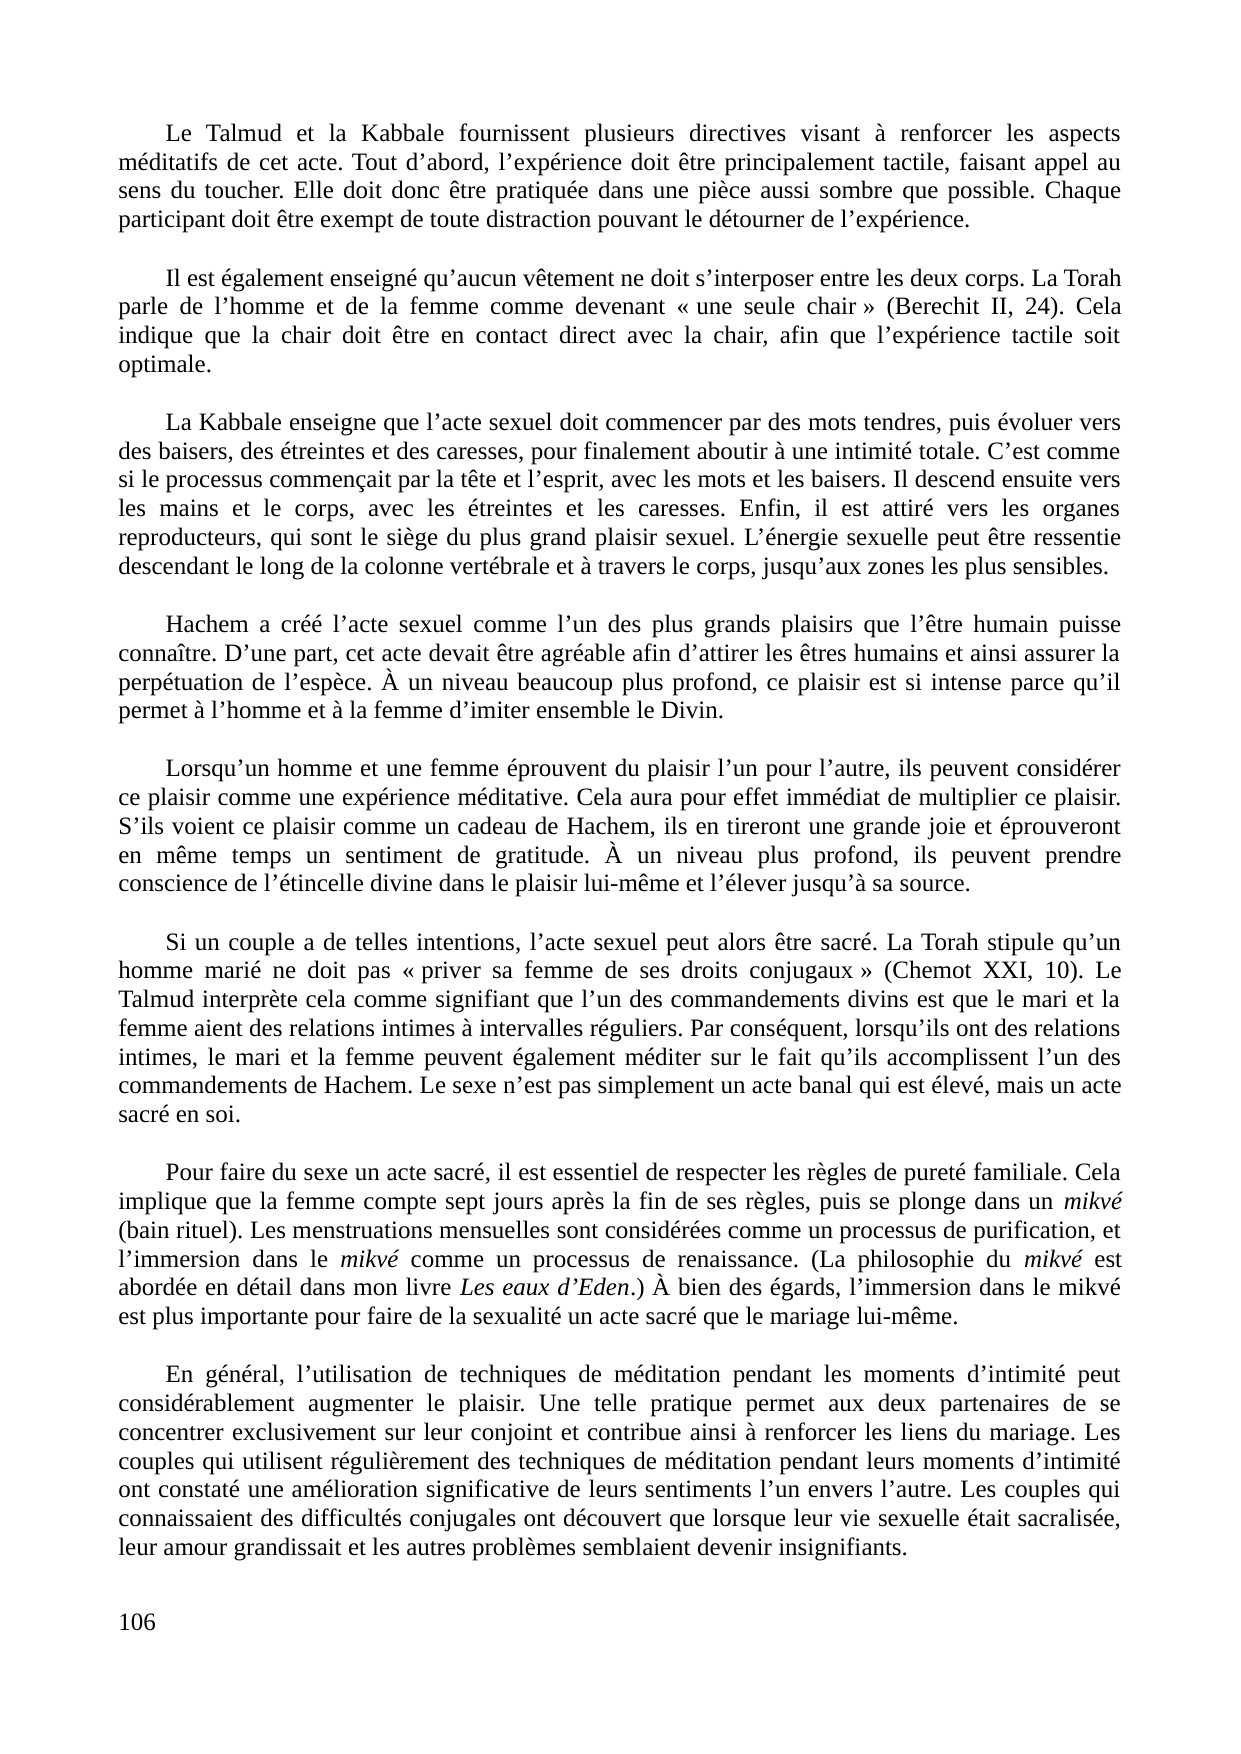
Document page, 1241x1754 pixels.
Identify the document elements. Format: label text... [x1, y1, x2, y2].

text Pour faire du sexe un acte sacré, il est essentiel de respecter les règles de pureté familiale. Cela implique que la femme compte sept jours après la fin de ses règles, puis se plonge dans un mikvé (bain rituel). Les menstruations mensuelles sont considérées comme un processus de purification, et l’immersion dans le mikvé comme un processus de renaissance. (La philosophie du mikvé est abordée en détail dans mon livre Les eaux d’Eden.) À bien des égards, l’immersion dans le mikvé est plus importante pour faire de la sexualité un acte sacré que le mariage lui-même. [118, 1157, 1122, 1330]
text Si un couple a de telles intentions, l’acte sexuel peut alors être sacré. La Torah stipule qu’un homme marié ne doit pas « priver sa femme de ses droits conjugaux » (Chemot XXI, 10). Le Talmud interprète cela comme signifiant que l’un des commandements divins est que le mari et la femme aient des relations intimes à intervalles réguliers. Par conséquent, lorsqu’ils ont des relations intimes, le mari et la femme peuvent également méditer sur le fait qu’ils accomplissent l’un des commandements de Hachem. Le sexe n’est pas simplement un acte banal qui est élevé, mais un acte sacré en soi. [118, 927, 1122, 1128]
text Il est également enseigné qu’aucun vêtement ne doit s’interposer entre les deux corps. La Torah parle de l’homme et de la femme comme devenant « une seule chair » (Berechit II, 24). Cela indique que la chair doit être en contact direct avec la chair, afin que l’expérience tactile soit optimale. [118, 263, 1122, 378]
text En général, l’utilisation de techniques de méditation pendant les moments d’intimité peut considérablement augmenter le plaisir. Une telle pratique permet aux deux partenaires de se concentrer exclusivement sur leur conjoint et contribue ainsi à renforcer les liens du mariage. Les couples qui utilisent régulièrement des techniques de méditation pendant leurs moments d’intimité ont constaté une amélioration significative de leurs sentiments l’un envers l’autre. Les couples qui connaissaient des difficultés conjugales ont découvert que lorsque leur vie sexuelle était sacralisée, leur amour grandissait et les autres problèmes semblaient devenir insignifiants. [118, 1359, 1122, 1561]
text Hachem a créé l’acte sexuel comme l’un des plus grands plaisirs que l’être humain puisse connaître. D’une part, cet acte devait être agréable afin d’attirer les êtres humains et ainsi assurer la perpétuation de l’espèce. À un niveau beaucoup plus profond, ce plaisir est si intense parce qu’il permet à l’homme et à la femme d’imiter ensemble le Divin. [118, 609, 1122, 724]
text Le Talmud et la Kabbale fournissent plusieurs directives visant à renforcer les aspects méditatifs de cet acte. Tout d’abord, l’expérience doit être principalement tactile, faisant appel au sens du toucher. Elle doit donc être pratiquée dans une pièce aussi sombre que possible. Chaque participant doit être exempt de toute distraction pouvant le détourner de l’expérience. [118, 118, 1122, 233]
text Lorsqu’un homme et une femme éprouvent du plaisir l’un pour l’autre, ils peuvent considérer ce plaisir comme une expérience méditative. Cela aura pour effet immédiat de multiplier ce plaisir. S’ils voient ce plaisir comme un cadeau de Hachem, ils en tireront une grande joie et éprouveront en même temps un sentiment de gratitude. À un niveau plus profond, ils peuvent prendre conscience de l’étincelle divine dans le plaisir lui-même et l’élever jusqu’à sa source. [118, 753, 1122, 897]
text La Kabbale enseigne que l’acte sexuel doit commencer par des mots tendres, puis évoluer vers des baisers, des étreintes et des caresses, pour finalement aboutir à une intimité totale. C’est comme si le processus commençait par la tête et l’esprit, avec les mots et les baisers. Il descend ensuite vers les mains et le corps, avec les étreintes et les caresses. Enfin, il est attiré vers les organes reproducteurs, qui sont le siège du plus grand plaisir sexuel. L’énergie sexuelle peut être ressentie descendant le long de la colonne vertébrale et à travers le corps, jusqu’aux zones les plus sensibles. [118, 407, 1122, 579]
